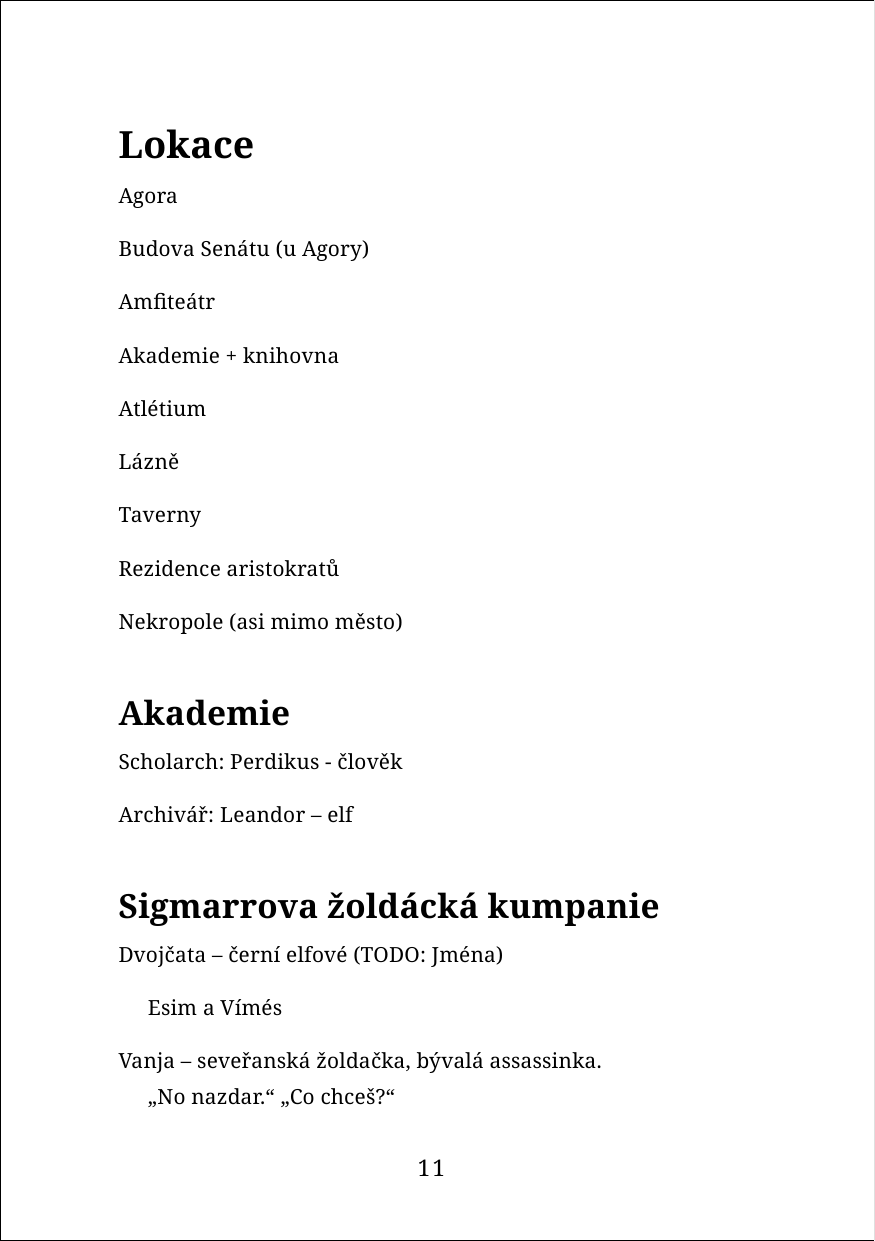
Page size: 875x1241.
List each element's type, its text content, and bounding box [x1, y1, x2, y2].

subtitle Lokace [118, 118, 756, 169]
text Esim a Vímés [118, 993, 756, 1022]
text Taverny [118, 500, 756, 529]
text Amfiteátr [118, 287, 756, 316]
text Akademie + knihovna [118, 341, 756, 369]
subtitle Sigmarrova žoldácká kumpanie [118, 883, 756, 928]
text Agora [118, 181, 756, 209]
text Atlétium [118, 394, 756, 422]
text Dvojčata – černí elfové (TODO: Jména) [118, 940, 756, 968]
text Rezidence aristokratů [118, 554, 756, 582]
text Scholarch: Perdikus - člověk [118, 747, 756, 775]
text Vanja – seveřanská žoldačka, bývalá assassinka. „No nazdar.“ „Co chceš?“ [118, 1047, 756, 1111]
text Archivář: Leandor – elf [118, 800, 756, 828]
text Lázně [118, 447, 756, 476]
text Nekropole (asi mimo město) [118, 607, 756, 635]
text Budova Senátu (u Agory) [118, 234, 756, 263]
subtitle Akademie [118, 690, 756, 735]
